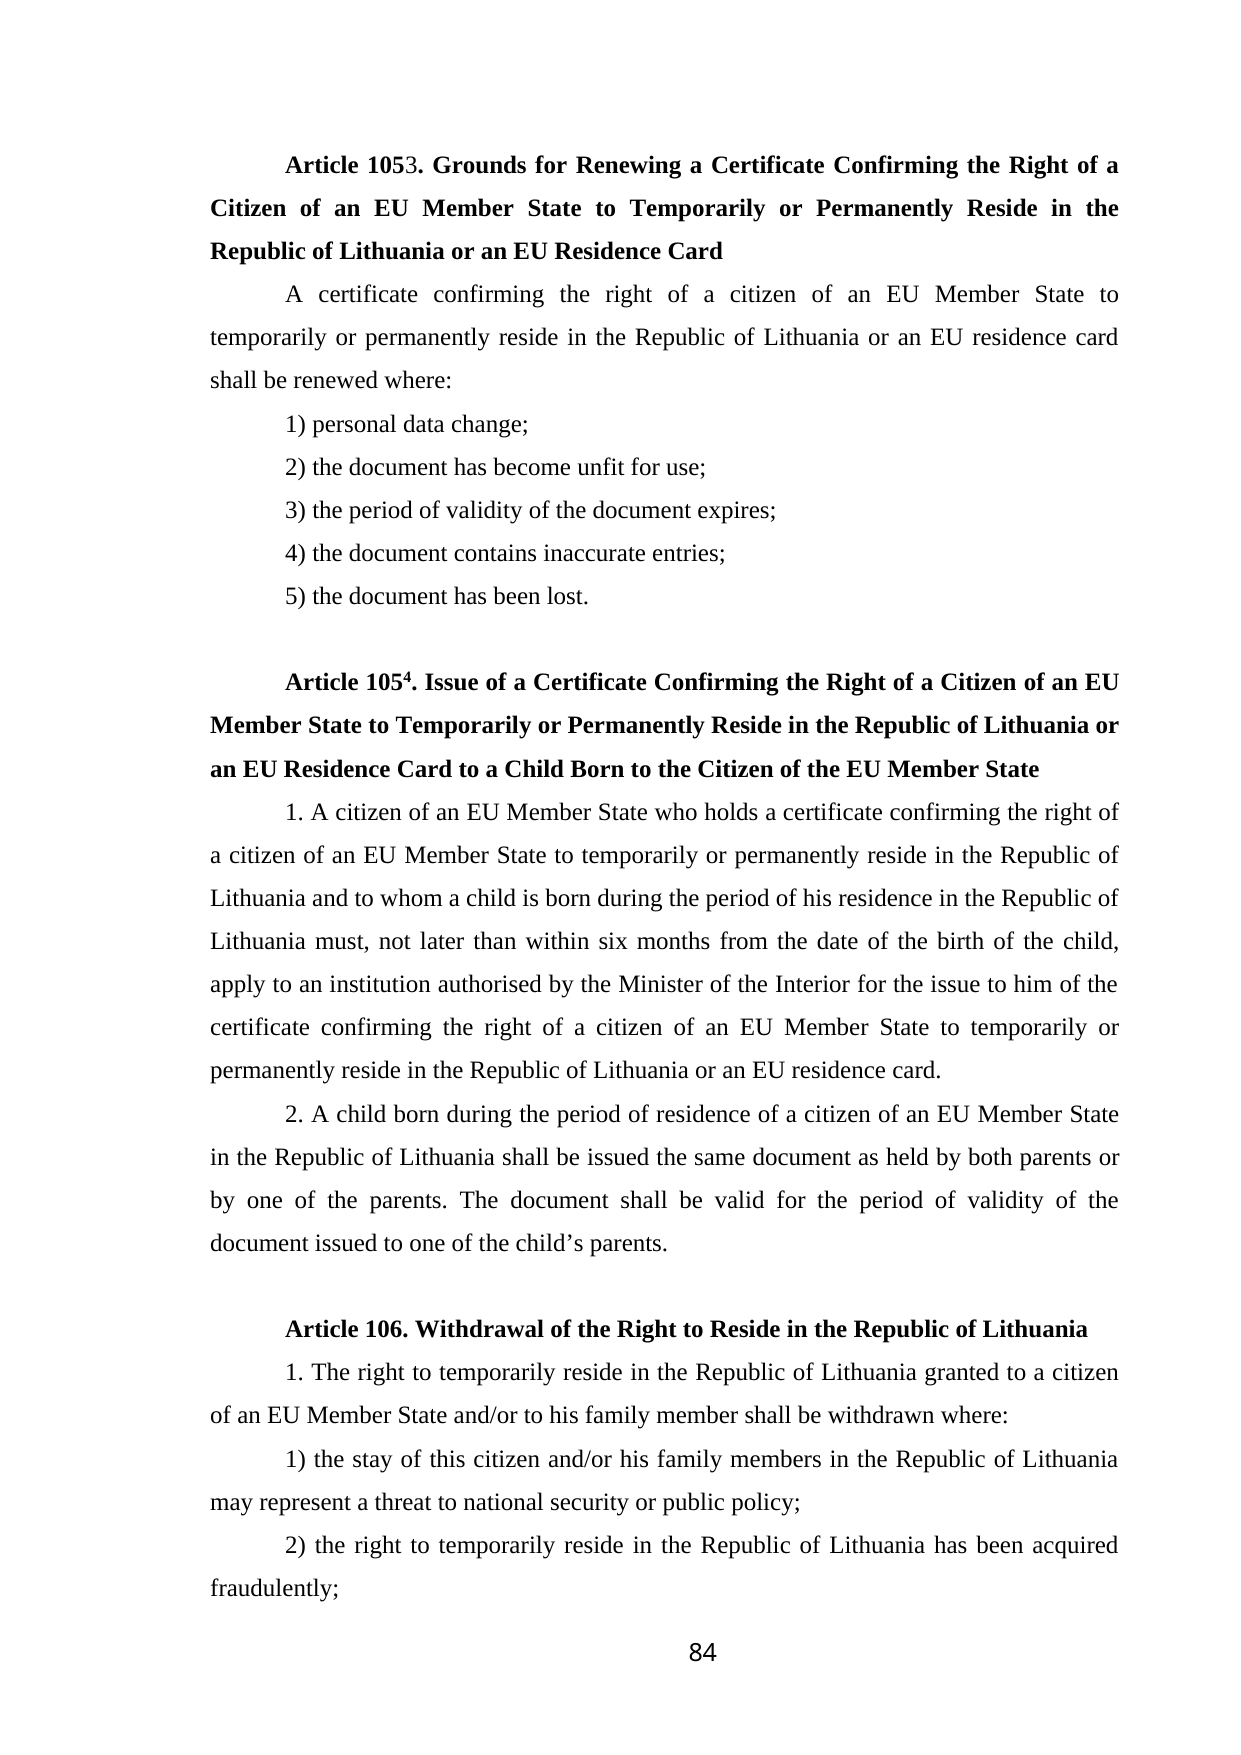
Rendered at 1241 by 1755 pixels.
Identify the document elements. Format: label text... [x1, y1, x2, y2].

text 4) the document contains inaccurate entries; [210, 538, 1120, 567]
text 2) the right to temporarily reside in the Republic of Lithuania has been acquired fraudulently; [210, 1530, 1120, 1602]
text 1) personal data change; [210, 409, 1120, 437]
text 1. The right to temporarily reside in the Republic of Lithuania granted to a citizen of an EU Member State and/or to his family member shall be withdrawn where: [210, 1357, 1120, 1429]
text Article 106. Withdrawal of the Right to Reside in the Republic of Lithuania [210, 1314, 1120, 1343]
text 5) the document has been lost. [210, 581, 1120, 610]
text 1) the stay of this citizen and/or his family members in the Republic of Lithuania may represent a threat to national security or public policy; [210, 1444, 1120, 1516]
text Article 1053. Grounds for Renewing a Certificate Confirming the Right of a Citizen of an EU Member State to Temporarily or Permanently Reside in the Republic of Lithuania or an EU Residence Card [210, 150, 1120, 265]
text 2) the document has become unfit for use; [210, 452, 1120, 481]
text 2. A child born during the period of residence of a citizen of an EU Member State in the Republic of Lithuania shall be issued the same document as held by both parents or by one of the parents. The document shall be valid for the period of validity of the document issued to one of the child’s parents. [210, 1099, 1120, 1257]
text A certificate confirming the right of a citizen of an EU Member State to temporarily or permanently reside in the Republic of Lithuania or an EU residence card shall be renewed where: [210, 279, 1120, 394]
text Article 1054. Issue of a Certificate Confirming the Right of a Citizen of an EU Member State to Temporarily or Permanently Reside in the Republic of Lithuania or an EU Residence Card to a Child Born to the Citizen of the EU Member State [210, 667, 1120, 782]
text 3) the period of validity of the document expires; [210, 495, 1120, 524]
text 1. A citizen of an EU Member State who holds a certificate confirming the right of a citizen of an EU Member State to temporarily or permanently reside in the Republic of Lithuania and to whom a child is born during the period of his residence in the Republic of Lithuania must, not later than within six months from the date of the birth of the child, apply to an institution authorised by the Minister of the Interior for the issue to him of the certificate confirming the right of a citizen of an EU Member State to temporarily or permanently reside in the Republic of Lithuania or an EU residence card. [210, 797, 1120, 1084]
